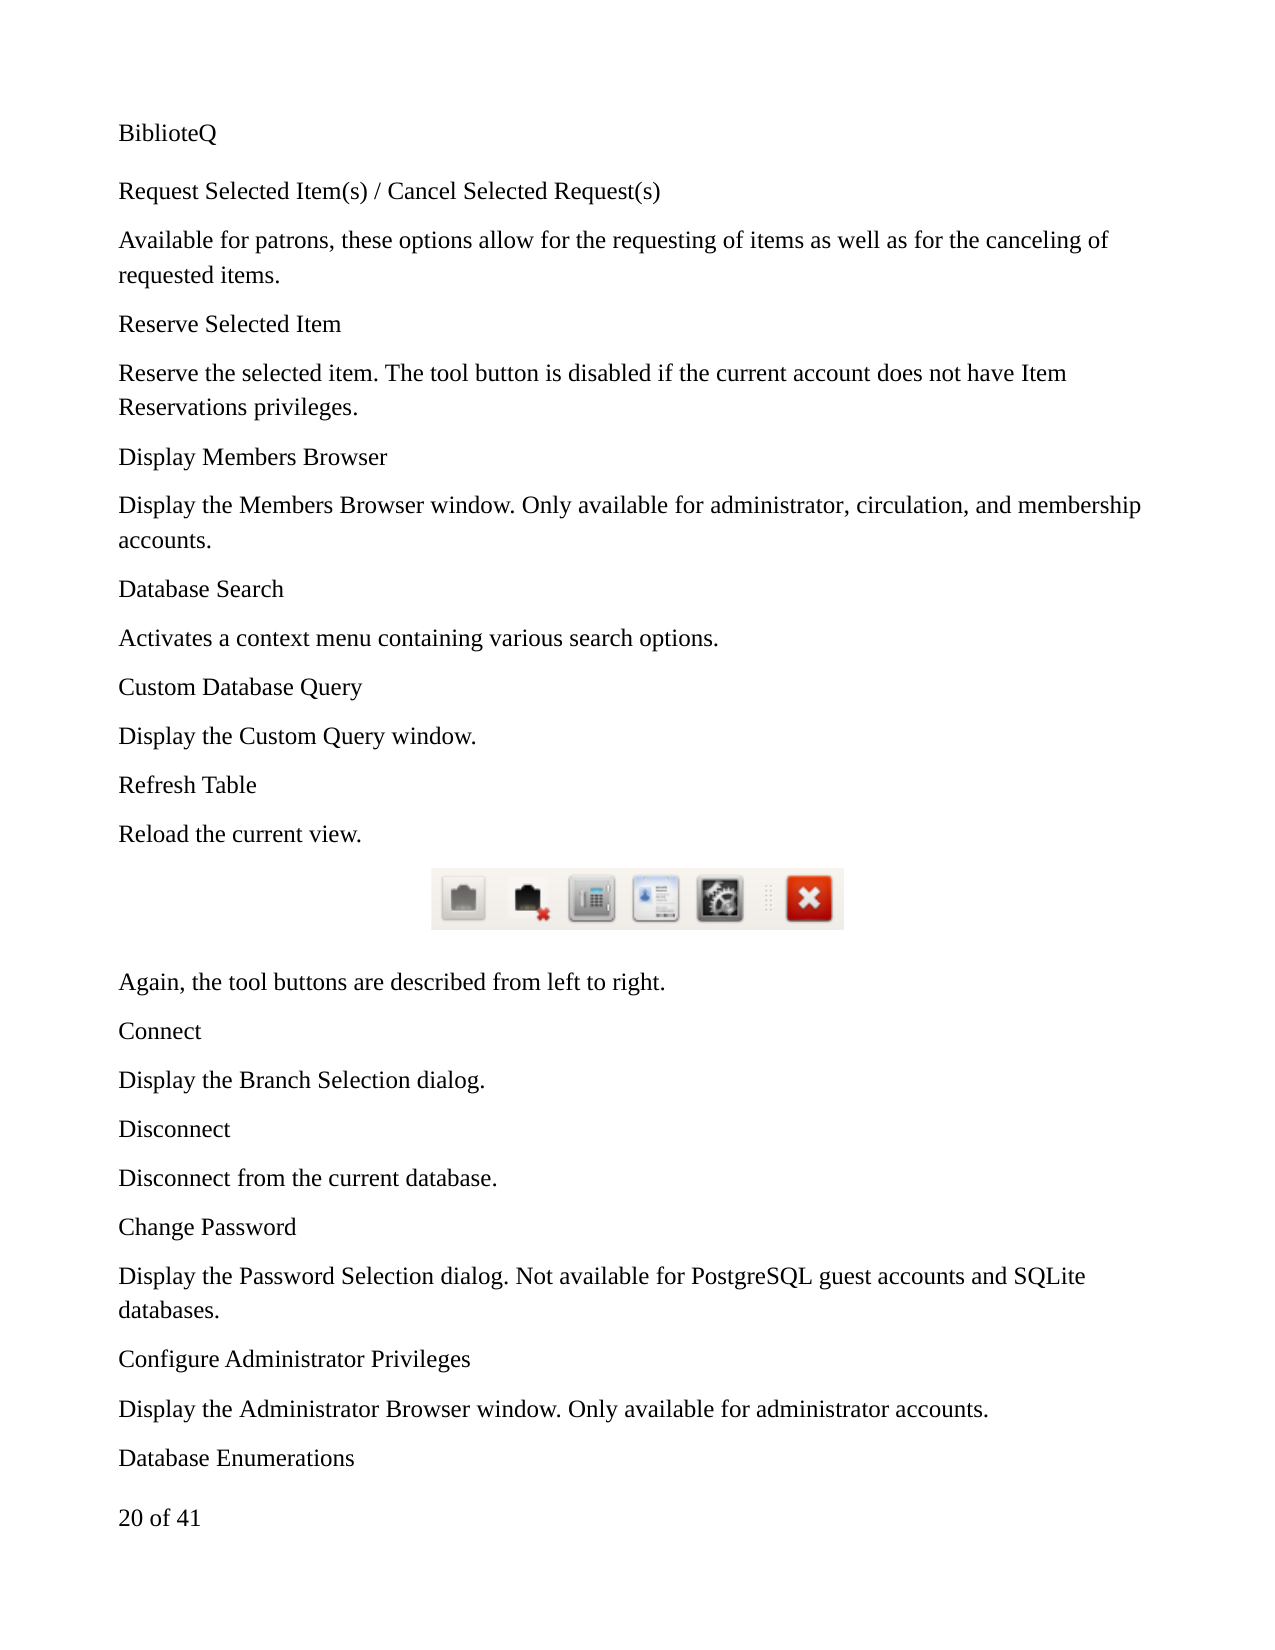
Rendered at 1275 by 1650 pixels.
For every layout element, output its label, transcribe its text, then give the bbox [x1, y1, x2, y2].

text Display Members Browser [118, 442, 1157, 470]
text Custom Database Query [118, 672, 1157, 701]
text Reserve Selected Item [118, 309, 1157, 338]
text Refresh Table [118, 770, 1157, 799]
text Display the Administrator Browser window. Only available for administrator accounts. [118, 1394, 1157, 1422]
text Available for patrons, these options allow for the requesting of items as well as for the canceling of requested items. [118, 225, 1157, 289]
text Disconnect [118, 1114, 1157, 1143]
text Database Enumerations [118, 1443, 1157, 1471]
text Disconnect from the current database. [118, 1163, 1157, 1192]
text Database Search [118, 574, 1157, 603]
text Configure Administrator Privileges [118, 1344, 1157, 1373]
text Display the Branch Selection dialog. [118, 1065, 1157, 1093]
text Activates a context menu containing various search options. [118, 623, 1157, 652]
text Again, the tool buttons are described from left to right. [118, 967, 1157, 995]
text Change Password [118, 1212, 1157, 1241]
text Display the Password Selection dialog. Not available for PostgreSQL guest accounts and SQLite databases. [118, 1261, 1157, 1324]
text Reserve the selected item. The tool button is disabled if the current account does not have Item Reservations privileges. [118, 358, 1157, 421]
text Reload the current view. [118, 819, 1157, 848]
text Connect [118, 1016, 1157, 1044]
text Display the Custom Query window. [118, 721, 1157, 750]
text Request Selected Item(s) / Cancel Selected Request(s) [118, 176, 1157, 205]
text Display the Members Browser window. Only available for administrator, circulation, and membership accounts. [118, 491, 1157, 554]
picture [431, 868, 844, 930]
